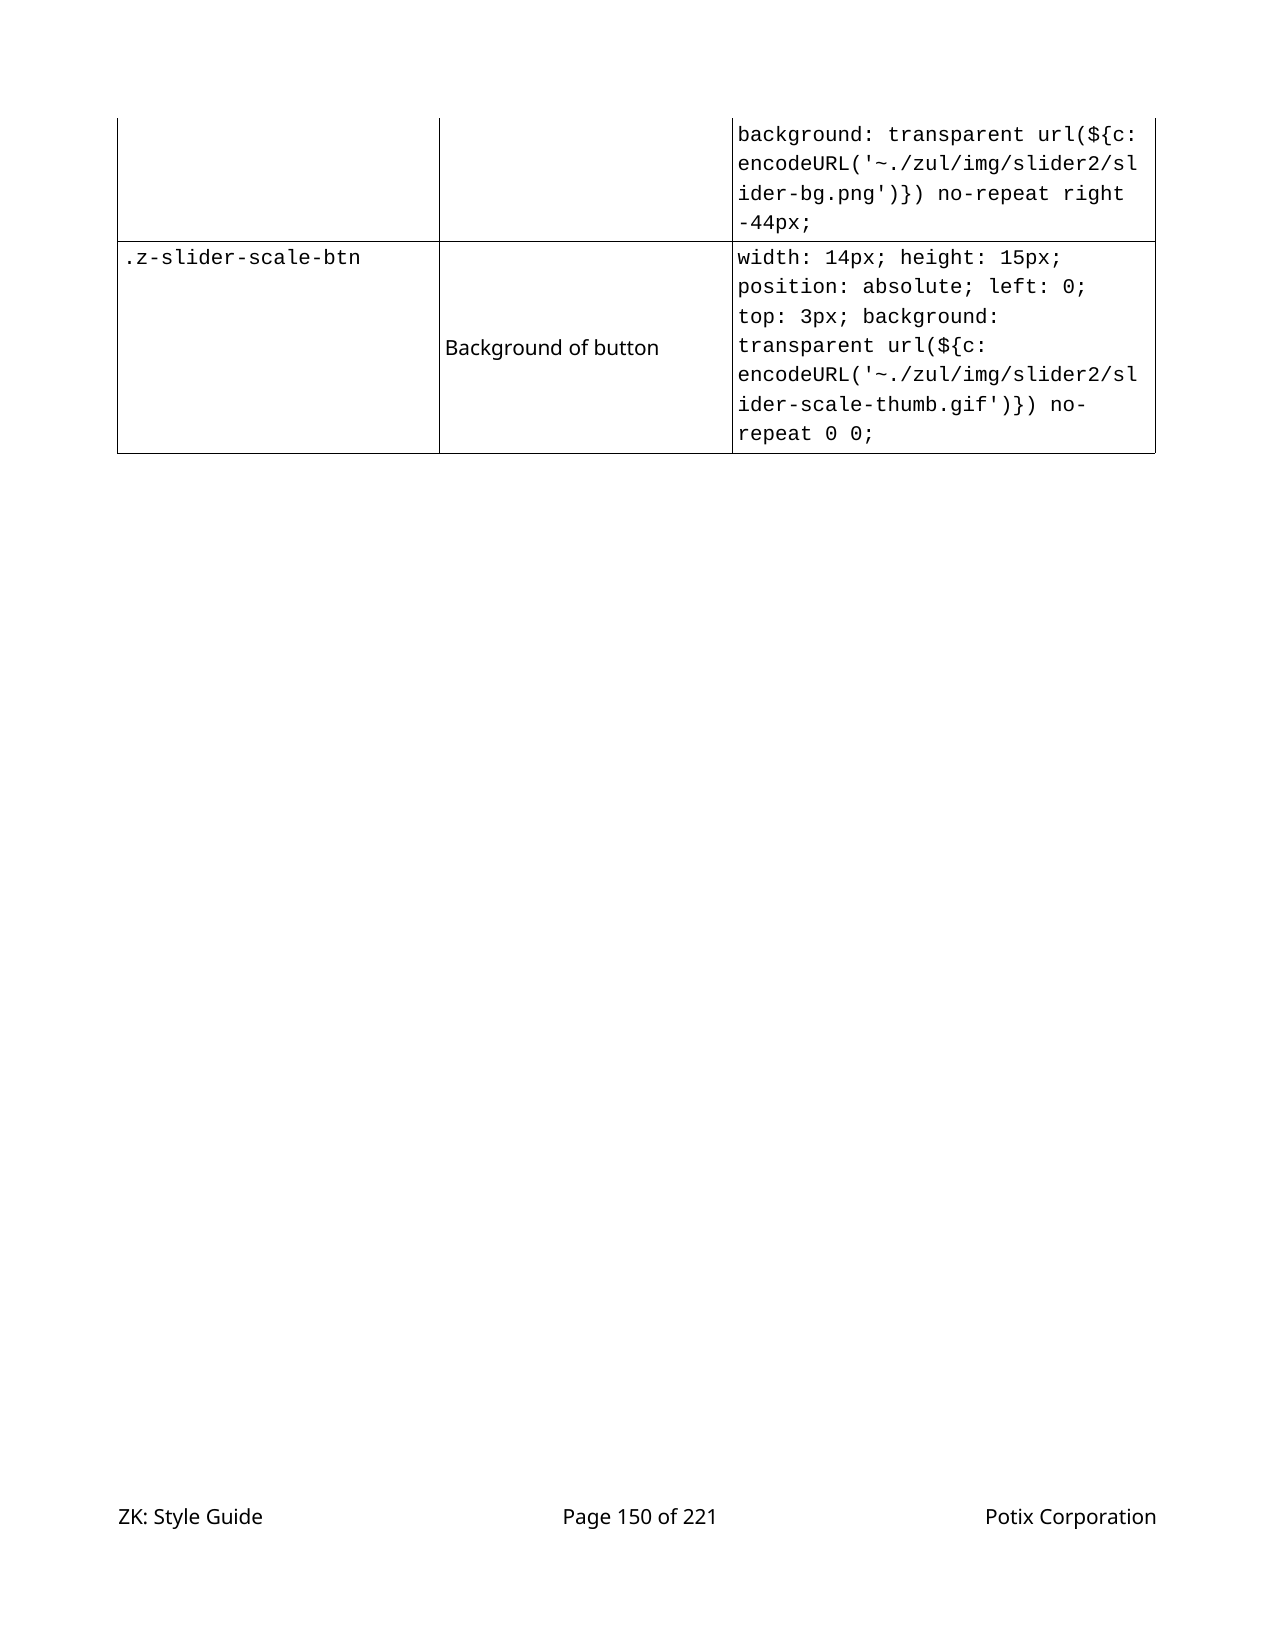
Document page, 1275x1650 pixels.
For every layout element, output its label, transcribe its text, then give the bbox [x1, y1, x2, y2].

table_cell [440, 118, 732, 241]
table_cell [118, 118, 439, 241]
table_cell Background of button [440, 242, 732, 453]
table_cell width: 14px; height: 15px; position: absolute; left: 0; top: 3px; background: transparent url(${c: encodeURL('~./zul/img/slider2/slider-scale-thumb.gif')}) no-repeat 0 0; [733, 242, 1155, 453]
table_cell background: transparent url(${c: encodeURL('~./zul/img/slider2/slider-bg.png')}) no-repeat right -44px; [733, 118, 1155, 241]
table_cell .z-slider-scale-btn [118, 242, 439, 453]
